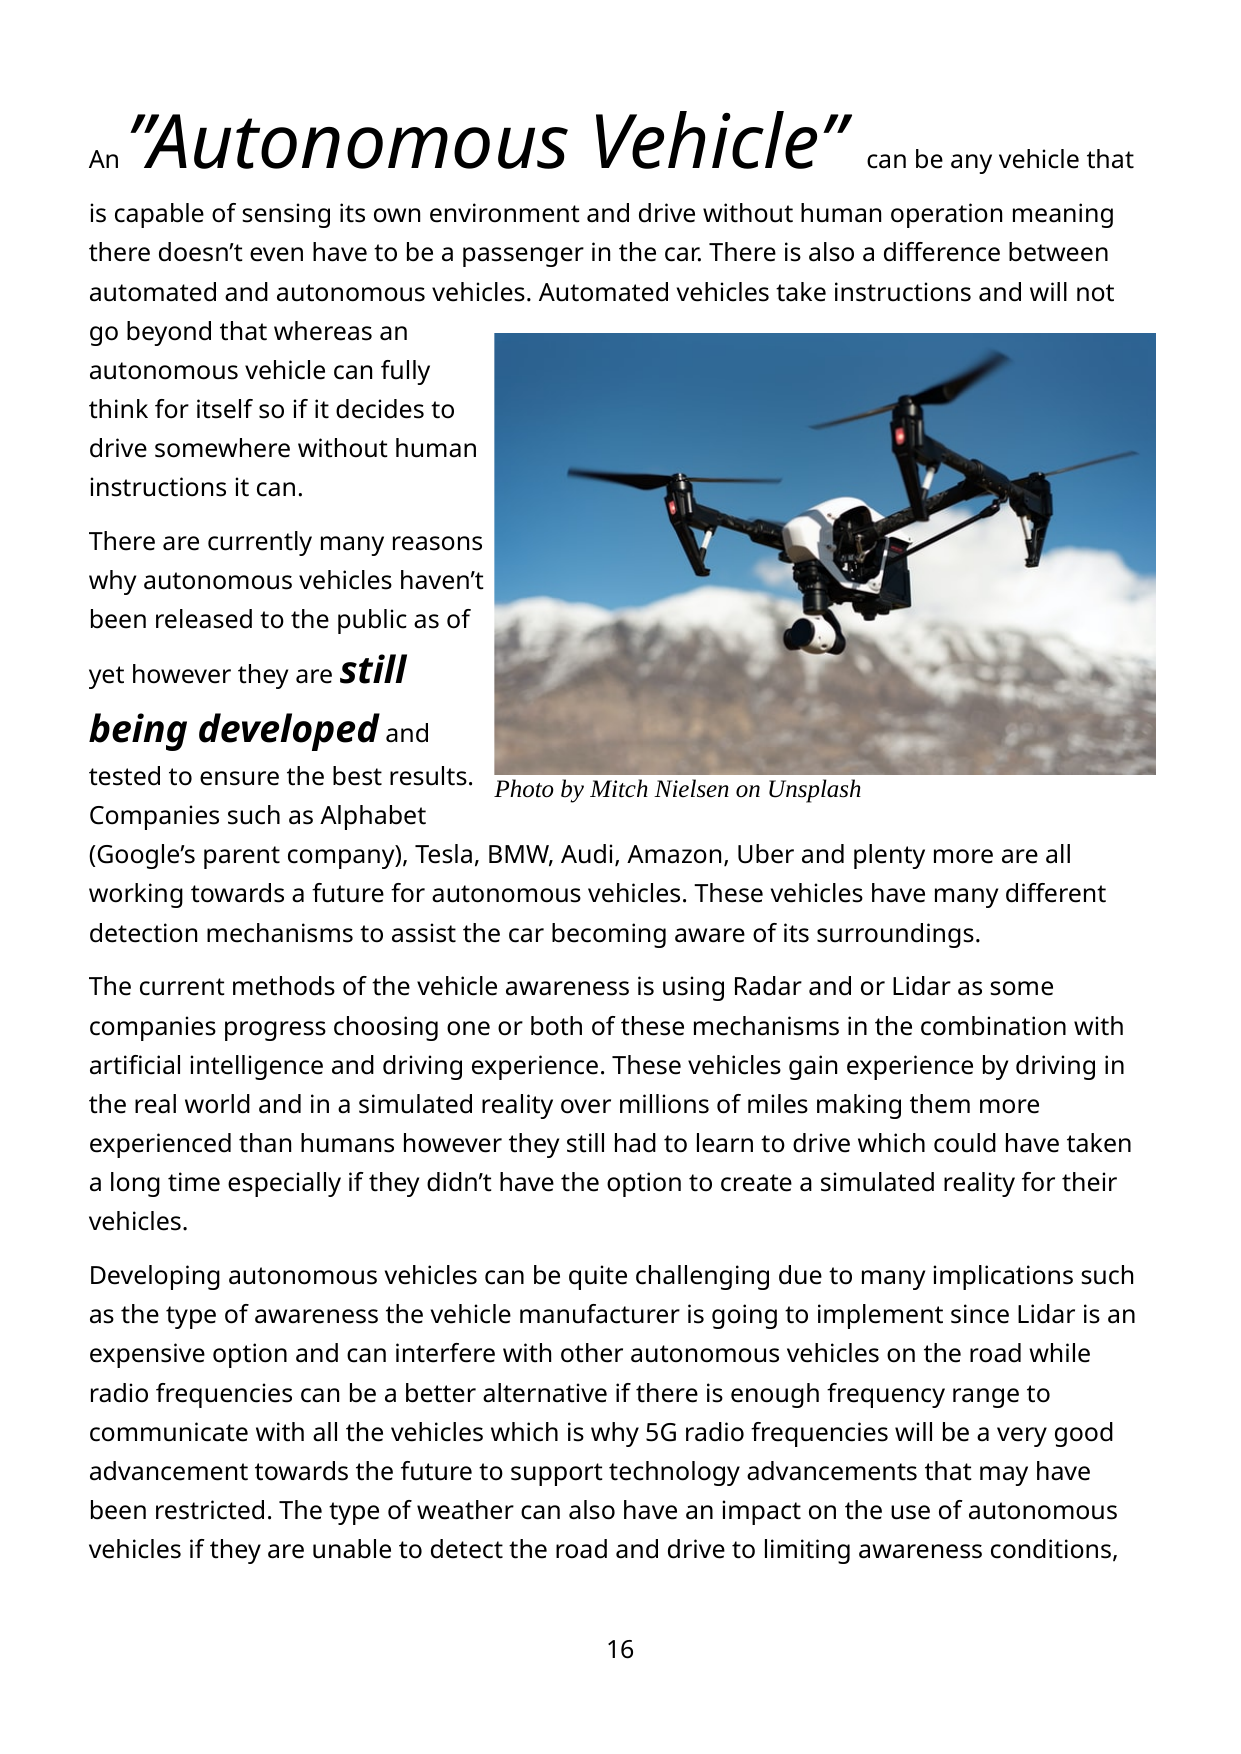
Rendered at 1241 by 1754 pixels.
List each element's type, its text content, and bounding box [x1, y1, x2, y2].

text An ”Autonomous Vehicle” can be any vehicle that is capable of sensing its own environment and drive without human operation meaning there doesn’t even have to be a passenger in the car. There is also a difference between automated and autonomous vehicles. Automated vehicles take instructions and will not go beyond that whereas an autonomous vehicle can fully think for itself so if it decides to drive somewhere without human instructions it can. [88, 88, 1152, 504]
text Developing autonomous vehicles can be quite challenging due to many implications such as the type of awareness the vehicle manufacturer is going to implement since Lidar is an expensive option and can interfere with other autonomous vehicles on the road while radio frequencies can be a better alternative if there is enough frequency range to communicate with all the vehicles which is why 5G radio frequencies will be a very good advancement towards the future to support technology advancements that may have been restricted. The type of weather can also have an impact on the use of autonomous vehicles if they are unable to detect the road and drive to limiting awareness conditions, [88, 1258, 1152, 1566]
picture [494, 333, 1156, 775]
text Photo by Mitch Nielsen on Unsplash [494, 775, 1156, 803]
text There are currently many reasons why autonomous vehicles haven’t been released to the public as of yet however they are still being developed and tested to ensure the best results. Companies such as Alphabet (Google’s parent company), Tesla, BMW, Audi, Amazon, Uber and plenty more are all working towards a future for autonomous vehicles. These vehicles have many different detection mechanisms to assist the car becoming aware of its surroundings. [88, 524, 1152, 949]
text The current methods of the vehicle awareness is using Radar and or Lidar as some companies progress choosing one or both of these mechanisms in the combination with artificial intelligence and driving experience. These vehicles gain experience by driving in the real world and in a simulated reality over millions of miles making them more experienced than humans however they still had to learn to drive which could have taken a long time especially if they didn’t have the option to create a simulated reality for their vehicles. [88, 969, 1152, 1238]
